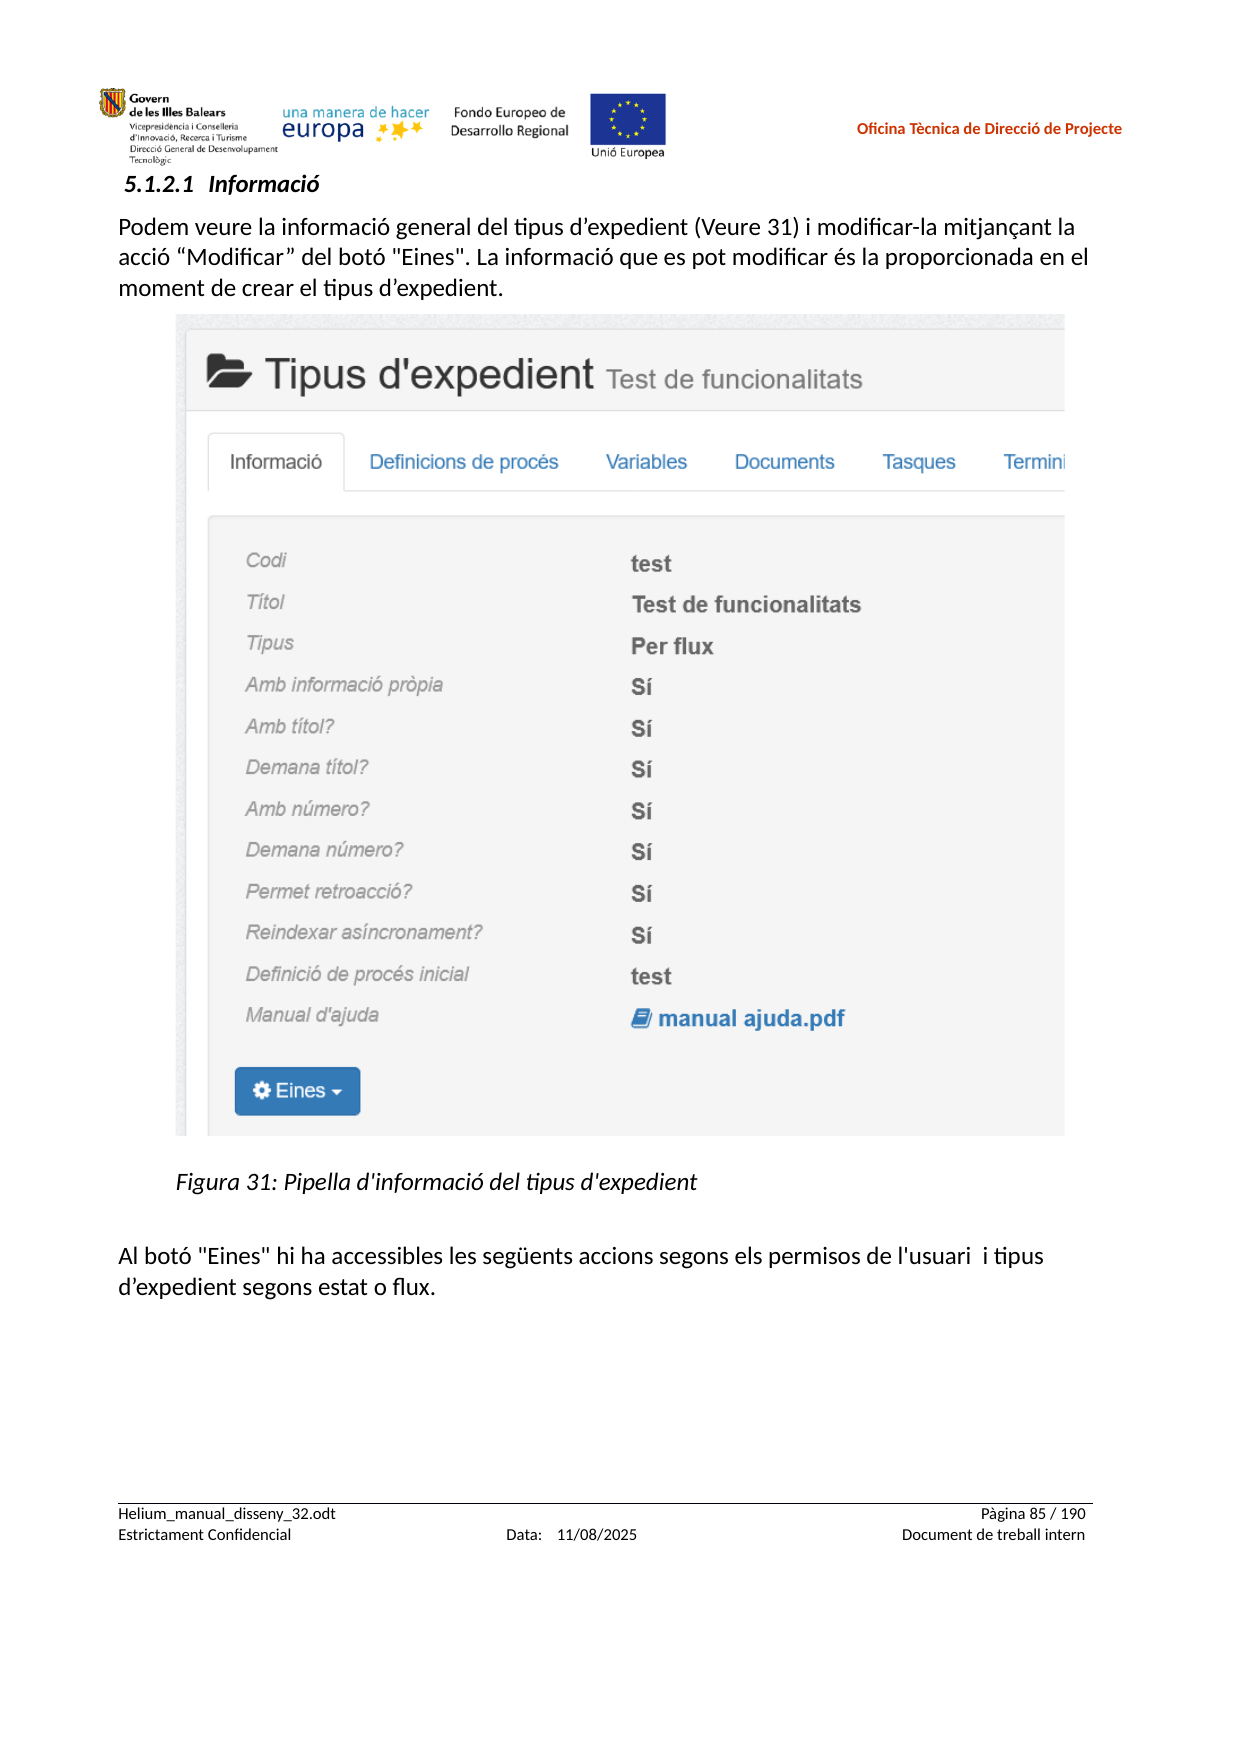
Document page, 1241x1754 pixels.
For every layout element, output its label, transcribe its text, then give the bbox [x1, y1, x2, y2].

text Al botó "Eines" hi ha accessibles les següents accions segons els permisos de l'usuari i tipus d’expedient segons estat o flux. [118, 1240, 1122, 1301]
text Figura 31: Pipella d'informació del tipus d'expedient [176, 1136, 1065, 1197]
picture [99, 87, 668, 166]
picture [175, 314, 1065, 1136]
subtitle Informació [118, 168, 1122, 198]
text Podem veure la informació general del tipus d’expedient (Veure 31) i modificar-la mitjançant la acció “Modificar” del botó "Eines". La informació que es pot modificar és la proporcionada en el moment de crear el tipus d’expedient. [118, 211, 1122, 302]
